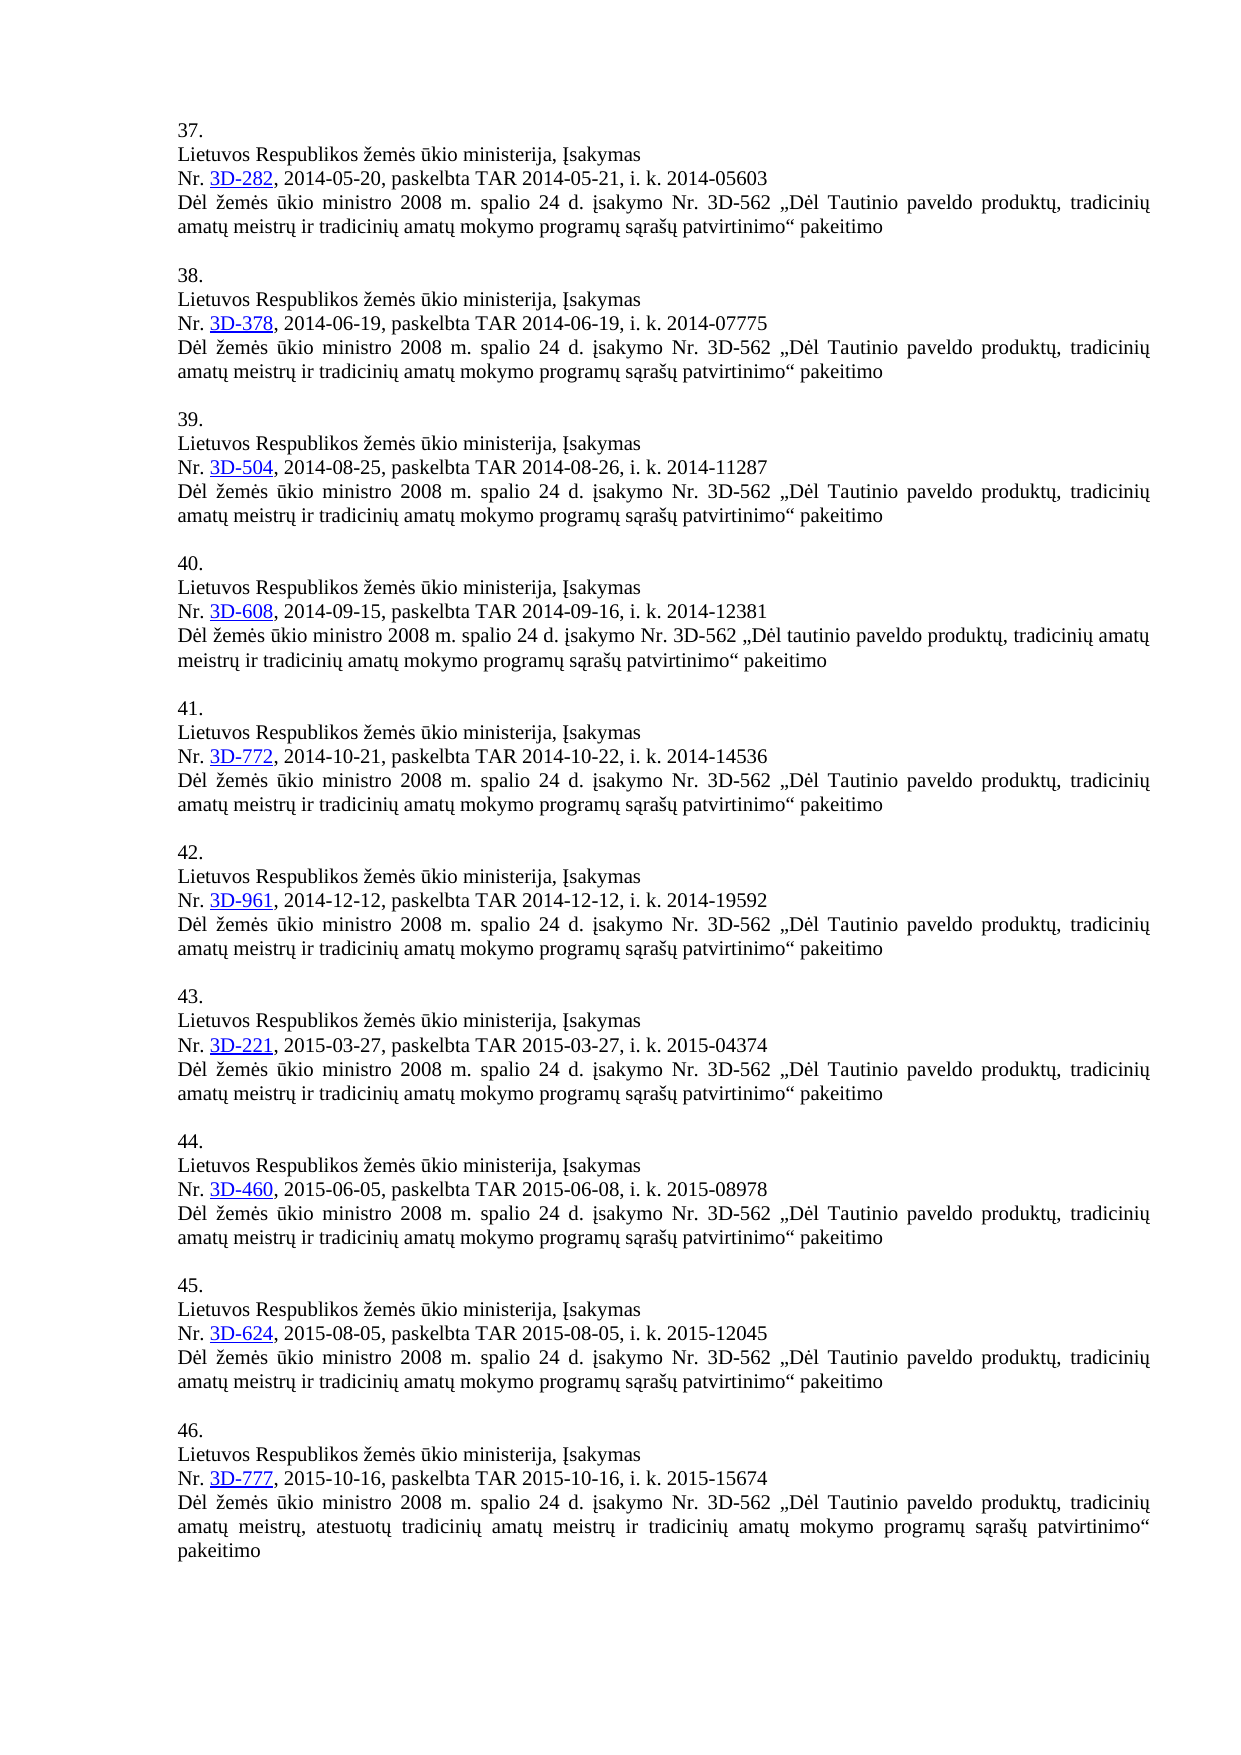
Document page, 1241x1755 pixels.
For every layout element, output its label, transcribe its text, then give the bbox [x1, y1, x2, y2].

text 46. [177, 1417, 1152, 1442]
text Lietuvos Respublikos žemės ūkio ministerija, Įsakymas [177, 1008, 1152, 1032]
text Nr. 3D-608, 2014-09-15, paskelbta TAR 2014-09-16, i. k. 2014-12381 [177, 599, 1152, 623]
text Lietuvos Respublikos žemės ūkio ministerija, Įsakymas [177, 864, 1152, 888]
text Dėl žemės ūkio ministro 2008 m. spalio 24 d. įsakymo Nr. 3D-562 „Dėl Tautinio paveldo produktų, tradicinių amatų meistrų ir tradicinių amatų mokymo programų sąrašų patvirtinimo“ pakeitimo [177, 190, 1152, 238]
text Dėl žemės ūkio ministro 2008 m. spalio 24 d. įsakymo Nr. 3D-562 „Dėl Tautinio paveldo produktų, tradicinių amatų meistrų, atestuotų tradicinių amatų meistrų ir tradicinių amatų mokymo programų sąrašų patvirtinimo“ pakeitimo [177, 1490, 1152, 1562]
text Nr. 3D-624, 2015-08-05, paskelbta TAR 2015-08-05, i. k. 2015-12045 [177, 1321, 1152, 1345]
text Lietuvos Respublikos žemės ūkio ministerija, Įsakymas [177, 575, 1152, 599]
text Lietuvos Respublikos žemės ūkio ministerija, Įsakymas [177, 1153, 1152, 1177]
text Nr. 3D-282, 2014-05-20, paskelbta TAR 2014-05-21, i. k. 2014-05603 [177, 166, 1152, 190]
text Nr. 3D-961, 2014-12-12, paskelbta TAR 2014-12-12, i. k. 2014-19592 [177, 888, 1152, 912]
text Nr. 3D-378, 2014-06-19, paskelbta TAR 2014-06-19, i. k. 2014-07775 [177, 311, 1152, 335]
text Nr. 3D-221, 2015-03-27, paskelbta TAR 2015-03-27, i. k. 2015-04374 [177, 1032, 1152, 1057]
text 37. [177, 118, 1152, 142]
text Lietuvos Respublikos žemės ūkio ministerija, Įsakymas [177, 1442, 1152, 1466]
text Dėl žemės ūkio ministro 2008 m. spalio 24 d. įsakymo Nr. 3D-562 „Dėl Tautinio paveldo produktų, tradicinių amatų meistrų ir tradicinių amatų mokymo programų sąrašų patvirtinimo“ pakeitimo [177, 1201, 1152, 1249]
text Nr. 3D-460, 2015-06-05, paskelbta TAR 2015-06-08, i. k. 2015-08978 [177, 1177, 1152, 1201]
text 42. [177, 840, 1152, 864]
text Dėl žemės ūkio ministro 2008 m. spalio 24 d. įsakymo Nr. 3D-562 „Dėl Tautinio paveldo produktų, tradicinių amatų meistrų ir tradicinių amatų mokymo programų sąrašų patvirtinimo“ pakeitimo [177, 768, 1152, 816]
text Dėl žemės ūkio ministro 2008 m. spalio 24 d. įsakymo Nr. 3D-562 „Dėl Tautinio paveldo produktų, tradicinių amatų meistrų ir tradicinių amatų mokymo programų sąrašų patvirtinimo“ pakeitimo [177, 335, 1152, 383]
text Dėl žemės ūkio ministro 2008 m. spalio 24 d. įsakymo Nr. 3D-562 „Dėl Tautinio paveldo produktų, tradicinių amatų meistrų ir tradicinių amatų mokymo programų sąrašų patvirtinimo“ pakeitimo [177, 479, 1152, 527]
text 43. [177, 984, 1152, 1008]
text Nr. 3D-777, 2015-10-16, paskelbta TAR 2015-10-16, i. k. 2015-15674 [177, 1466, 1152, 1490]
text Dėl žemės ūkio ministro 2008 m. spalio 24 d. įsakymo Nr. 3D-562 „Dėl tautinio paveldo produktų, tradicinių amatų meistrų ir tradicinių amatų mokymo programų sąrašų patvirtinimo“ pakeitimo [177, 623, 1152, 672]
text Nr. 3D-504, 2014-08-25, paskelbta TAR 2014-08-26, i. k. 2014-11287 [177, 455, 1152, 479]
text 40. [177, 551, 1152, 575]
text Nr. 3D-772, 2014-10-21, paskelbta TAR 2014-10-22, i. k. 2014-14536 [177, 744, 1152, 768]
text Dėl žemės ūkio ministro 2008 m. spalio 24 d. įsakymo Nr. 3D-562 „Dėl Tautinio paveldo produktų, tradicinių amatų meistrų ir tradicinių amatų mokymo programų sąrašų patvirtinimo“ pakeitimo [177, 1345, 1152, 1393]
text Lietuvos Respublikos žemės ūkio ministerija, Įsakymas [177, 287, 1152, 311]
text 41. [177, 696, 1152, 720]
text Lietuvos Respublikos žemės ūkio ministerija, Įsakymas [177, 431, 1152, 455]
text 44. [177, 1129, 1152, 1153]
text 38. [177, 262, 1152, 287]
text Dėl žemės ūkio ministro 2008 m. spalio 24 d. įsakymo Nr. 3D-562 „Dėl Tautinio paveldo produktų, tradicinių amatų meistrų ir tradicinių amatų mokymo programų sąrašų patvirtinimo“ pakeitimo [177, 1057, 1152, 1105]
text Lietuvos Respublikos žemės ūkio ministerija, Įsakymas [177, 142, 1152, 166]
text 39. [177, 407, 1152, 431]
text Dėl žemės ūkio ministro 2008 m. spalio 24 d. įsakymo Nr. 3D-562 „Dėl Tautinio paveldo produktų, tradicinių amatų meistrų ir tradicinių amatų mokymo programų sąrašų patvirtinimo“ pakeitimo [177, 912, 1152, 960]
text Lietuvos Respublikos žemės ūkio ministerija, Įsakymas [177, 720, 1152, 744]
text Lietuvos Respublikos žemės ūkio ministerija, Įsakymas [177, 1297, 1152, 1321]
text 45. [177, 1273, 1152, 1297]
